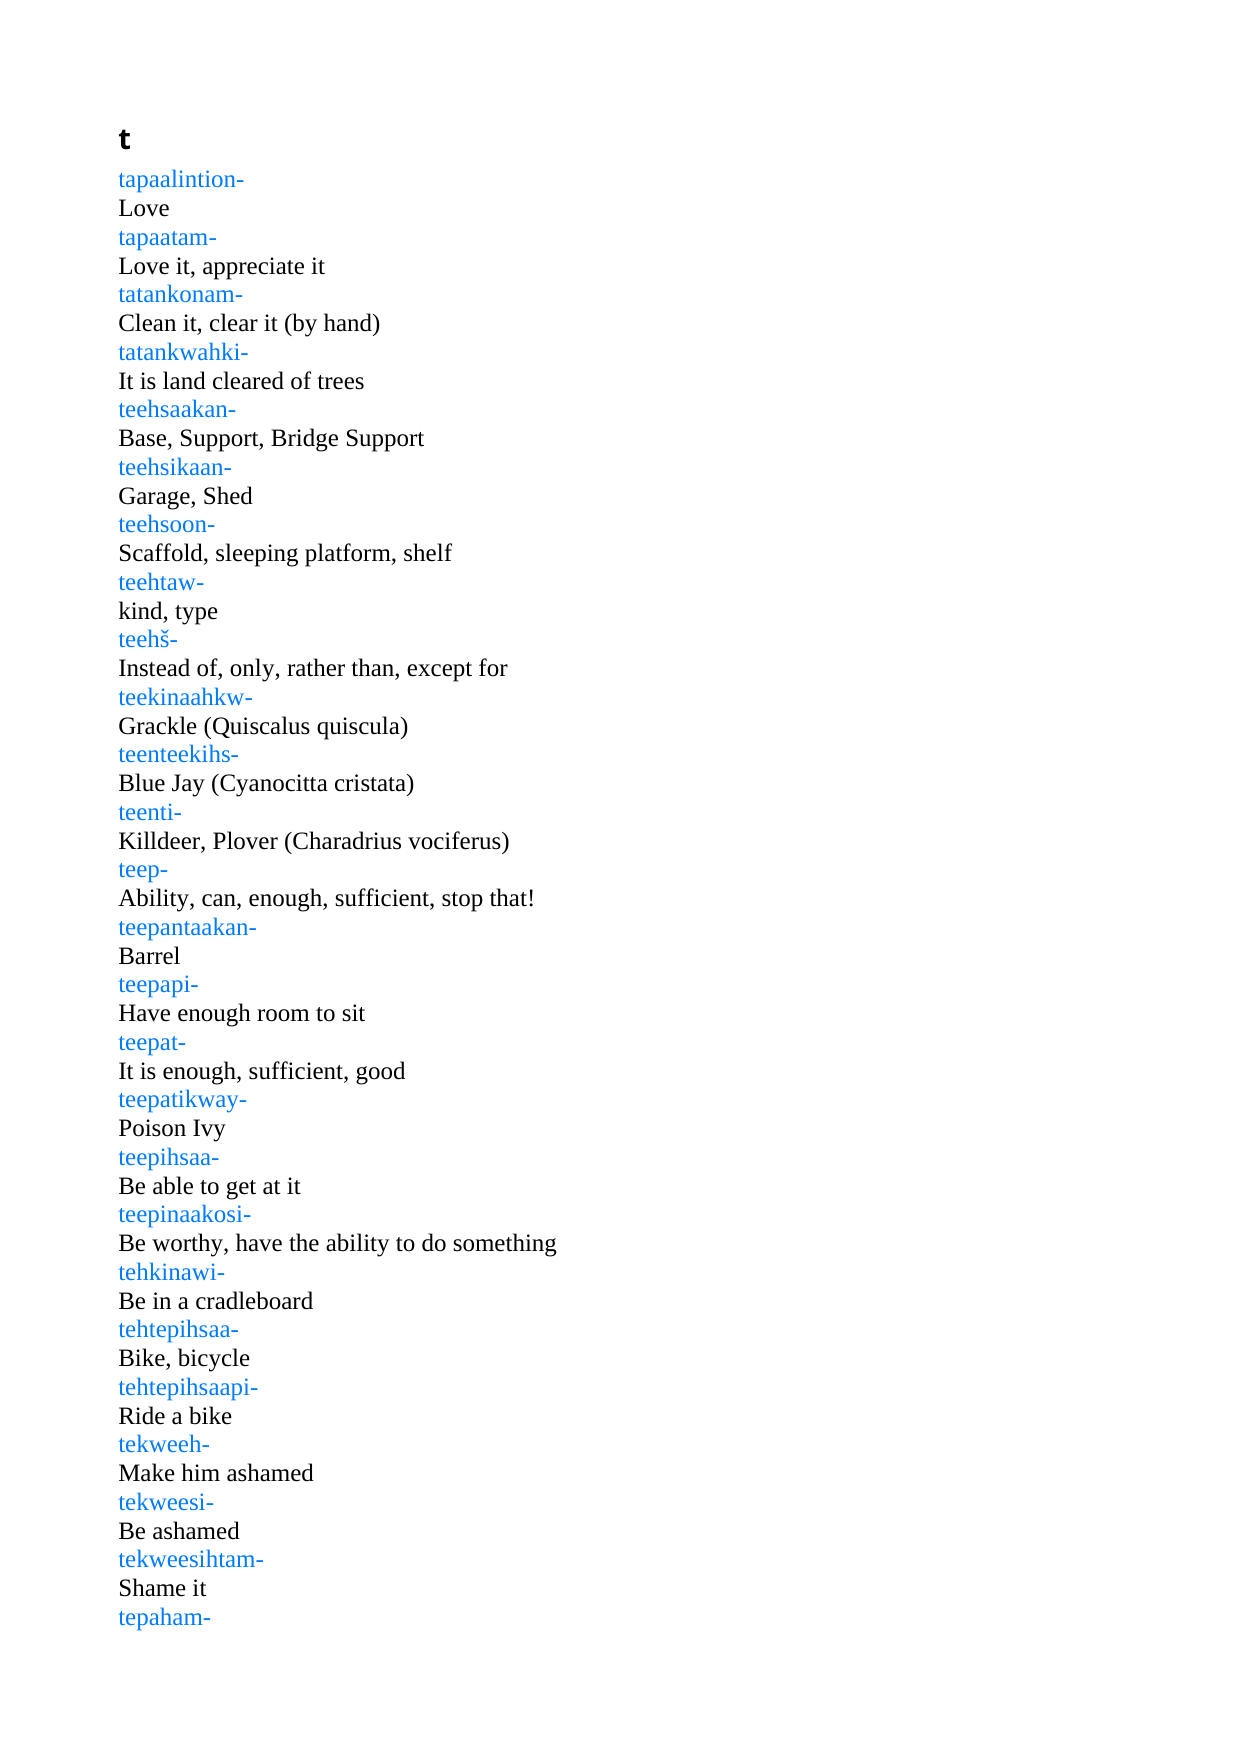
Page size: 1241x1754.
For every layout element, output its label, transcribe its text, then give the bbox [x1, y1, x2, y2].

table_cell teepatikway- Poison Ivy [118, 1085, 812, 1142]
table_cell teenti- Killdeer, Plover (Charadrius vociferus) [118, 797, 812, 854]
table_cell teepinaakosi- Be worthy, have the ability to do something [118, 1200, 812, 1257]
table_cell teehtaw- kind, type [118, 567, 812, 624]
table_cell teepapi- Have enough room to sit [118, 970, 812, 1027]
table_cell tehtepihsaapi- Ride a bike [118, 1372, 812, 1429]
table_cell tepaham- [118, 1602, 812, 1631]
table_cell tehtepihsaa- Bike, bicycle [118, 1315, 812, 1372]
table_header t [118, 118, 812, 164]
table_cell tapaalintion- Love [118, 165, 812, 222]
table_cell tekweesi- Be ashamed [118, 1487, 812, 1544]
table_cell teehsikaan- Garage, Shed [118, 452, 812, 509]
table_cell teehsoon- Scaffold, sleeping platform, shelf [118, 510, 812, 567]
table_cell teehsaakan- Base, Support, Bridge Support [118, 395, 812, 452]
table_cell tapaatam- Love it, appreciate it [118, 222, 812, 279]
table_cell tatankonam- Clean it, clear it (by hand) [118, 280, 812, 337]
table_cell teepantaakan- Barrel [118, 912, 812, 969]
table_cell tatankwahki- It is land cleared of trees [118, 337, 812, 394]
table_cell teekinaahkw- Grackle (Quiscalus quiscula) [118, 682, 812, 739]
table_cell teepat- It is enough, sufficient, good [118, 1027, 812, 1084]
table_cell tehkinawi- Be in a cradleboard [118, 1257, 812, 1314]
table_cell teenteekihs- Blue Jay (Cyanocitta cristata) [118, 740, 812, 797]
table_cell tekweesihtam- Shame it [118, 1545, 812, 1602]
table_cell teehš- Instead of, only, rather than, except for [118, 625, 812, 682]
table_cell teep- Ability, can, enough, sufficient, stop that! [118, 855, 812, 912]
table_cell tekweeh- Make him ashamed [118, 1430, 812, 1487]
table_cell teepihsaa- Be able to get at it [118, 1142, 812, 1199]
